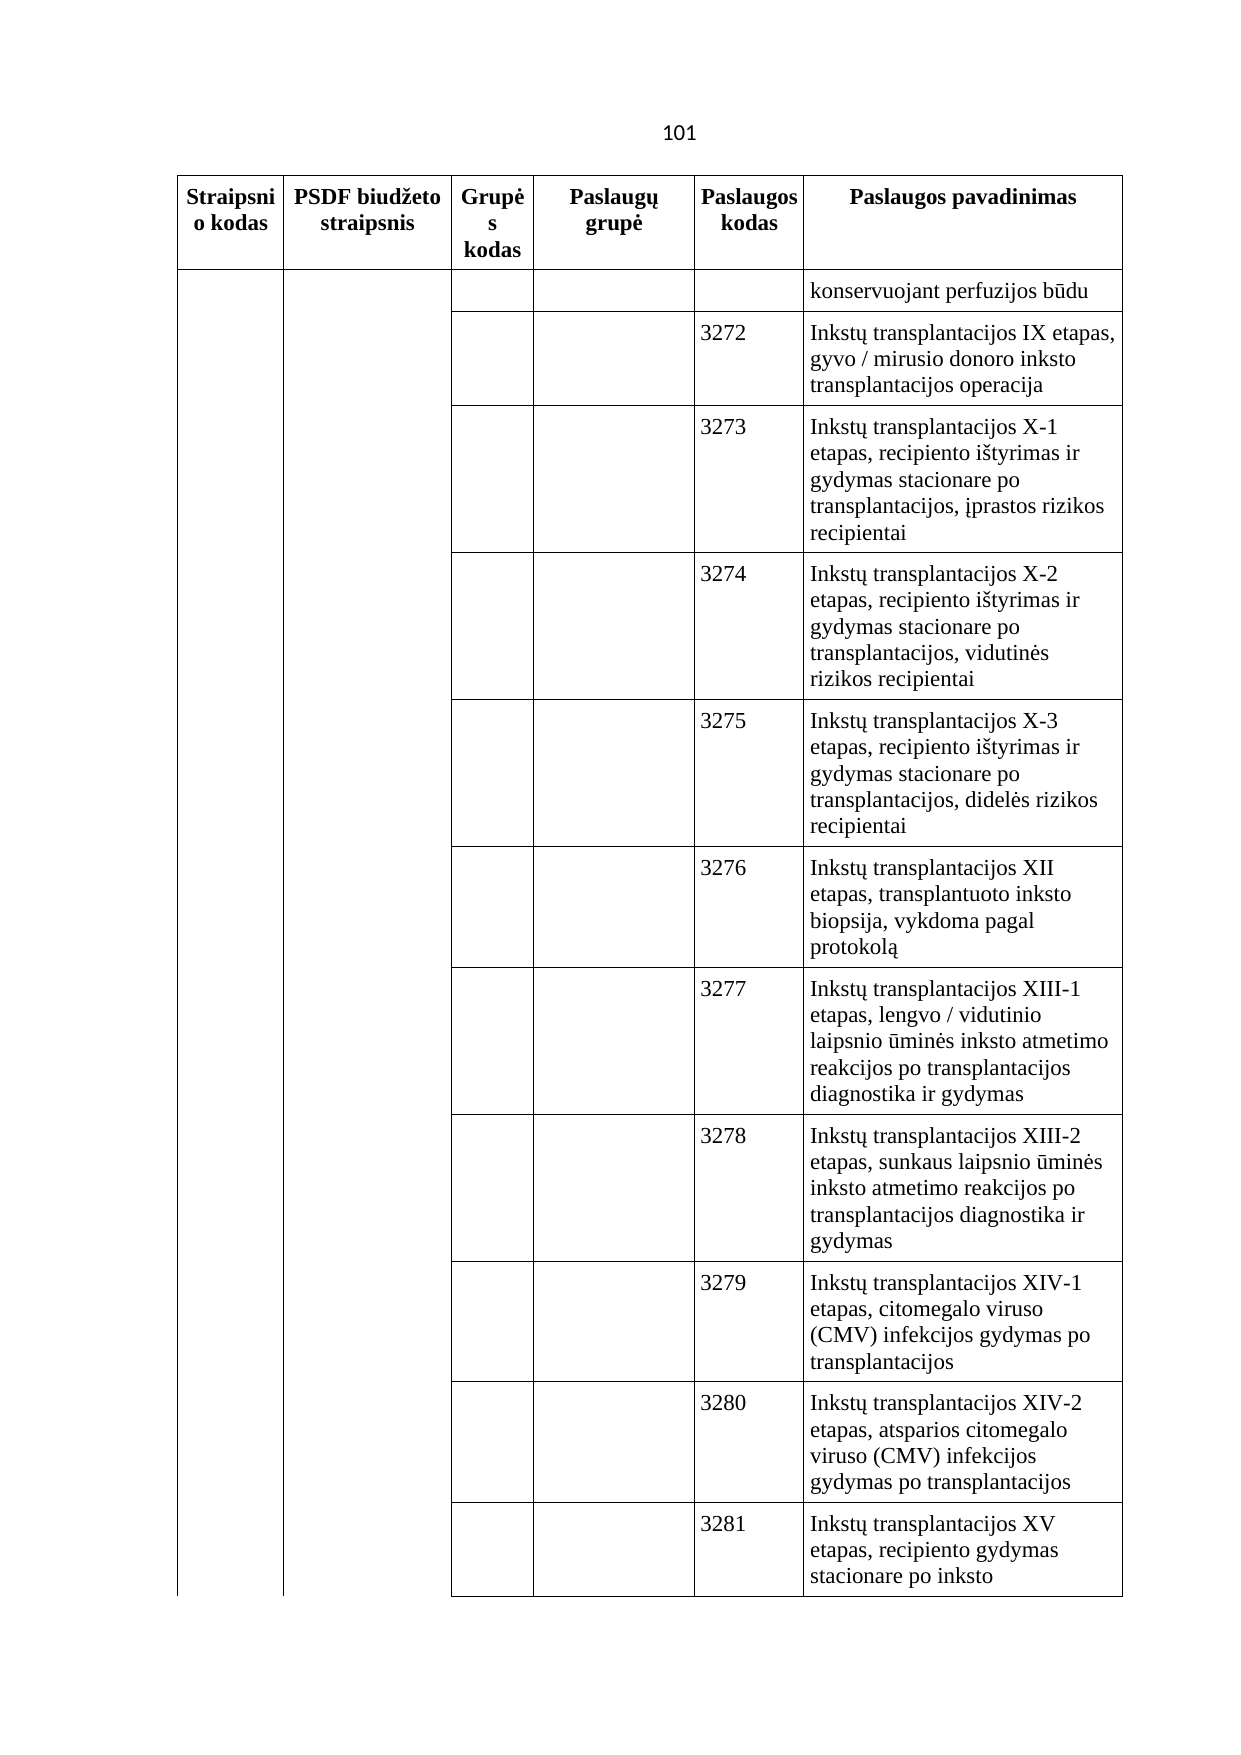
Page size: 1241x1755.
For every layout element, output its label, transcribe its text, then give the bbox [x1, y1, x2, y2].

table_cell [452, 1115, 533, 1261]
table_cell [284, 311, 451, 405]
table_cell Inkstų transplantacijos XII etapas, transplantuoto inksto biopsija, vykdoma pagal protokolą [804, 847, 1122, 967]
table_cell [452, 968, 533, 1113]
table_cell [452, 553, 533, 699]
table_cell [178, 1381, 283, 1502]
table_cell [178, 699, 283, 846]
table_cell [452, 406, 533, 552]
table_cell [284, 1114, 451, 1261]
table_cell [284, 270, 451, 311]
table_cell 3278 [695, 1115, 803, 1261]
table_cell [452, 1262, 533, 1381]
table_header Paslaugos pavadinimas [804, 176, 1122, 269]
table_cell [452, 312, 533, 405]
table_cell 3281 [695, 1503, 803, 1596]
table_cell 3272 [695, 312, 803, 405]
table_cell [284, 1381, 451, 1502]
table_cell [534, 270, 694, 311]
table_header PSDF biudžeto straipsnis [284, 176, 451, 269]
table_cell [534, 406, 694, 552]
table_header Grupės kodas [452, 176, 533, 269]
table_cell [178, 311, 283, 405]
table_cell 3276 [695, 847, 803, 967]
table_cell Inkstų transplantacijos X-3 etapas, recipiento ištyrimas ir gydymas stacionare po transplantacijos, didelės rizikos recipientai [804, 700, 1122, 846]
table_cell [178, 270, 283, 311]
table_header Paslaugų grupė [534, 176, 694, 269]
table_cell [284, 1502, 451, 1596]
table_cell [284, 967, 451, 1113]
table_cell [534, 1115, 694, 1261]
table_cell [284, 405, 451, 552]
table_cell 3279 [695, 1262, 803, 1381]
table_cell [284, 699, 451, 846]
table_cell [178, 552, 283, 699]
table_cell [534, 1262, 694, 1381]
table_cell [178, 1502, 283, 1596]
table_cell Inkstų transplantacijos XIII-1 etapas, lengvo / vidutinio laipsnio ūminės inksto atmetimo reakcijos po transplantacijos diagnostika ir gydymas [804, 968, 1122, 1113]
table_cell Inkstų transplantacijos XIV-1 etapas, citomegalo viruso (CMV) infekcijos gydymas po transplantacijos [804, 1262, 1122, 1381]
table_cell 3280 [695, 1382, 803, 1502]
table_cell 3277 [695, 968, 803, 1113]
table_cell [534, 1503, 694, 1596]
table_cell 3274 [695, 553, 803, 699]
table_cell [534, 1382, 694, 1502]
table_cell [452, 847, 533, 967]
table_header Straipsnio kodas [178, 176, 283, 269]
table_cell [534, 968, 694, 1113]
table_cell [178, 1114, 283, 1261]
table_cell [452, 700, 533, 846]
table_cell [452, 1503, 533, 1596]
table_cell 3275 [695, 700, 803, 846]
table_cell [178, 1261, 283, 1381]
table_cell [178, 405, 283, 552]
table_cell Inkstų transplantacijos X-1 etapas, recipiento ištyrimas ir gydymas stacionare po transplantacijos, įprastos rizikos recipientai [804, 406, 1122, 552]
table_cell [534, 553, 694, 699]
table_cell [284, 552, 451, 699]
table_cell [695, 270, 803, 311]
table_cell Inkstų transplantacijos IX etapas, gyvo / mirusio donoro inksto transplantacijos operacija [804, 312, 1122, 405]
table_cell [178, 967, 283, 1113]
table_cell Inkstų transplantacijos X-2 etapas, recipiento ištyrimas ir gydymas stacionare po transplantacijos, vidutinės rizikos recipientai [804, 553, 1122, 699]
table_cell [284, 846, 451, 967]
table_cell [534, 847, 694, 967]
table_cell [534, 700, 694, 846]
table_cell [284, 1261, 451, 1381]
table_cell [452, 1382, 533, 1502]
table_header Paslaugos kodas [695, 176, 803, 269]
table_cell [452, 270, 533, 311]
table_cell Inkstų transplantacijos XIII-2 etapas, sunkaus laipsnio ūminės inksto atmetimo reakcijos po transplantacijos diagnostika ir gydymas [804, 1115, 1122, 1261]
table_cell konservuojant perfuzijos būdu [804, 270, 1122, 311]
table_cell [534, 312, 694, 405]
table_cell [178, 846, 283, 967]
table_cell Inkstų transplantacijos XIV-2 etapas, atsparios citomegalo viruso (CMV) infekcijos gydymas po transplantacijos [804, 1382, 1122, 1502]
table_cell 3273 [695, 406, 803, 552]
table_cell Inkstų transplantacijos XV etapas, recipiento gydymas stacionare po inksto [804, 1503, 1122, 1596]
